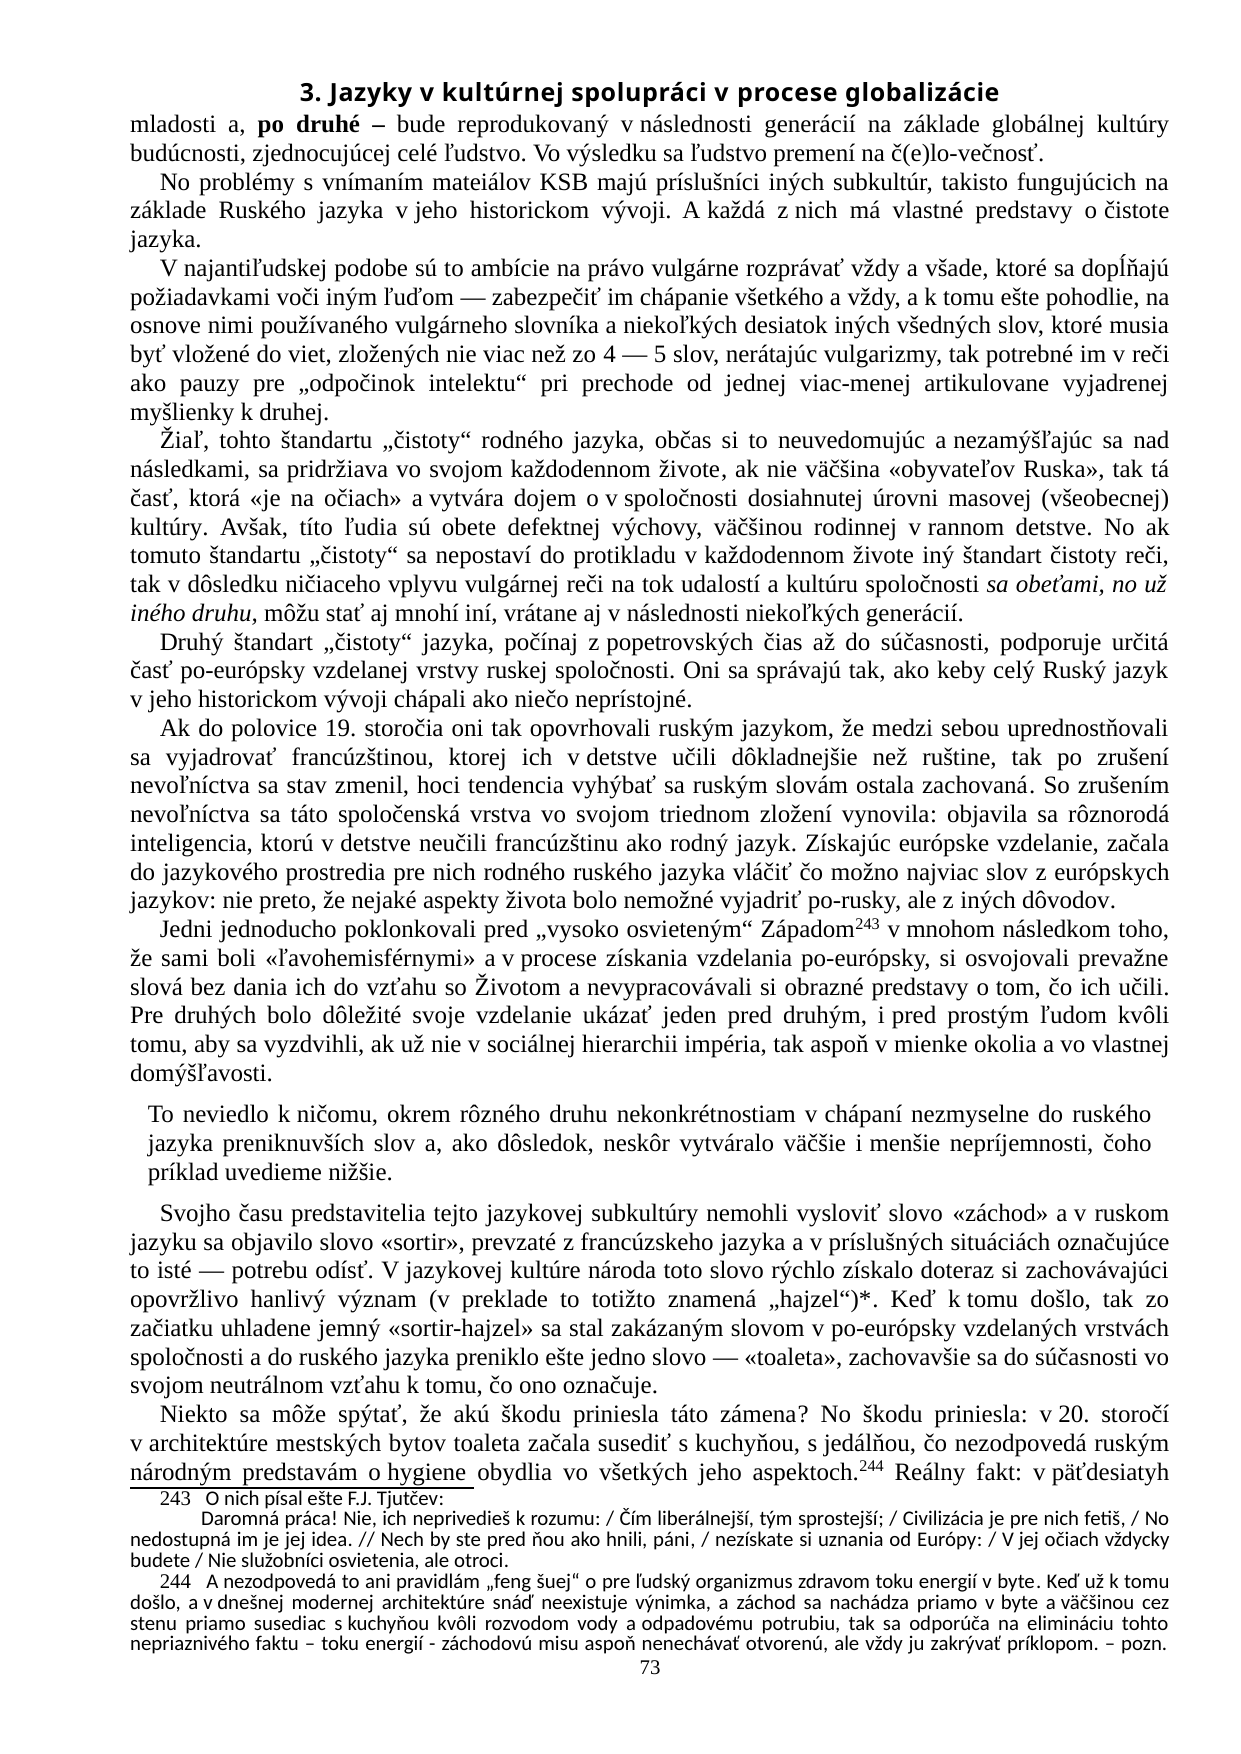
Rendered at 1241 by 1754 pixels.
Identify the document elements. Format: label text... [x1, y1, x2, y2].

text No problémy s vnímaním mateiálov KSB majú príslušníci iných subkultúr, takisto fungujúcich na základe Ruského jazyka v jeho historickom vývoji. A každá z nich má vlastné predstavy o čistote jazyka. [130, 167, 1169, 253]
text To neviedlo k ničomu, okrem rôzného druhu nekonkrétnostiam v chápaní nezmyselne do ruského jazyka preniknuvších slov a, ako dôsledok, neskôr vytváralo väčšie i menšie nepríjemnosti, čoho príklad uvedieme nižšie. [148, 1099, 1152, 1185]
text V najantiľudskej podobe sú to ambície na právo vulgárne rozprávať vždy a všade, ktoré sa dopĺňajú požiadavkami voči iným ľuďom — zabezpečiť im chápanie všetkého a vždy, a k tomu ešte pohodlie, na osnove nimi používaného vulgárneho slovníka a niekoľkých desiatok iných všedných slov, ktoré musia byť vložené do viet, zložených nie viac než zo 4 — 5 slov, nerátajúc vulgarizmy, tak potrebné im v reči ako pauzy pre „odpočinok intelektu“ pri prechode od jednej viac-menej artikulovane vyjadrenej myšlienky k druhej. [130, 253, 1169, 425]
text Ak do polovice 19. storočia oni tak opovrhovali ruským jazykom, že medzi sebou uprednostňovali sa vyjadrovať francúzštinou, ktorej ich v detstve učili dôkladnejšie než ruštine, tak po zrušení nevoľníctva sa stav zmenil, hoci tendencia vyhýbať sa ruským slovám ostala zachovaná. So zrušením nevoľníctva sa táto spoločenská vrstva vo svojom triednom zložení vynovila: objavila sa rôznorodá inteligencia, ktorú v detstve neučili francúzštinu ako rodný jazyk. Získajúc európske vzdelanie, začala do jazykového prostredia pre nich rodného ruského jazyka vláčiť čo možno najviac slov z európskych jazykov: nie preto, že nejaké aspekty života bolo nemožné vyjadriť po-rusky, ale z iných dôvodov. [130, 713, 1169, 914]
text Svojho času predstavitelia tejto jazykovej subkultúry nemohli vysloviť slovo «záchod» a v ruskom jazyku sa objavilo slovo «sortir», prevzaté z francúzskeho jazyka a v príslušných situáciách označujúce to isté — potrebu odísť. V jazykovej kultúre národa toto slovo rýchlo získalo doteraz si zachovávajúci opovržlivo hanlivý význam (v preklade to totižto znamená „hajzel“)*. Keď k tomu došlo, tak zo začiatku uhladene jemný «sortir-hajzel» sa stal zakázaným slovom v po-európsky vzdelaných vrstvách spoločnosti a do ruského jazyka preniklo ešte jedno slovo — «toaleta», zachovavšie sa do súčasnosti vo svojom neutrálnom vzťahu k tomu, čo ono označuje. [130, 1198, 1169, 1399]
text A nezodpovedá to ani pravidlám „feng šuej“ o pre ľudský organizmus zdravom toku energií v byte. Keď už k tomu došlo, a v dnešnej modernej architektúre snáď neexistuje výnimka, a záchod sa nachádza priamo v byte a väčšinou cez stenu priamo susediac s kuchyňou kvôli rozvodom vody a odpadovému potrubiu, tak sa odporúča na elimináciu tohto nepriaznivého faktu – toku energií - záchodovú misu aspoň nenechávať otvorenú, ale vždy ju zakrývať príklopom. – pozn. [130, 1572, 1169, 1655]
text Jedni jednoducho poklonkovali pred „vysoko osvieteným“ Západom v mnohom následkom toho, že sami boli «ľavohemisférnymi» a v procese získania vzdelania po-európsky, si osvojovali prevažne slová bez dania ich do vzťahu so Životom a nevypracovávali si obrazné predstavy o tom, čo ich učili. Pre druhých bolo dôležité svoje vzdelanie ukázať jeden pred druhým, i pred prostým ľudom kvôli tomu, aby sa vyzdvihli, ak už nie v sociálnej hierarchii impéria, tak aspoň v mienke okolia a vo vlastnej domýšľavosti. [130, 914, 1169, 1087]
text Druhý štandart „čistoty“ jazyka, počínaj z popetrovských čias až do súčasnosti, podporuje určitá časť po-európsky vzdelanej vrstvy ruskej spoločnosti. Oni sa správajú tak, ako keby celý Ruský jazyk v jeho historickom vývoji chápali ako niečo neprístojné. [130, 627, 1169, 713]
text mladosti a, pо druhé – bude reprodukovaný v následnosti generácií na základe globálnej kultúry budúcnosti, zjednocujúcej celé ľudstvo. Vo výsledku sa ľudstvo premení na č(e)lo-večnosť. [130, 109, 1169, 167]
text Daromná práca! Nie, ich neprivedieš k rozumu: / Čím liberálnejší, tým sprostejší; / Civilizácia je pre nich fetiš, / No nedostupná im je jej idea. // Nech by ste pred ňou ako hnili, páni, / nezískate si uznania od Európy: / V jej očiach vždycky budete / Nie služobníci osvietenia, ale otroci. [130, 1509, 1169, 1572]
text О nich písal ešte F.J. Tjutčev: [130, 1488, 1169, 1509]
text Žiaľ, tohto štandartu „čistoty“ rodného jazyka, občas si to neuvedomujúc a nezamýšľajúc sa nad následkami, sa pridržiava vo svojom každodennom živote, ak nie väčšina «obyvateľov Ruska», tak tá časť, ktorá «je na očiach» a vytvára dojem o v spoločnosti dosiahnutej úrovni masovej (všeobecnej) kultúry. Avšak, títo ľudia sú obete defektnej výchovy, väčšinou rodinnej v rannom detstve. No ak tomuto štandartu „čistoty“ sa nepostaví do protikladu v každodennom živote iný štandart čistoty reči, tak v dôsledku ničiaceho vplyvu vulgárnej reči na tok udalostí a kultúru spoločnosti sa obeťami, no už iného druhu, môžu stať aj mnohí iní, vrátane aj v následnosti niekoľkých generácií. [130, 425, 1169, 627]
text Niekto sa môže spýtať, že akú škodu priniesla táto zámena? No škodu priniesla: v 20. storočí v architektúre mestských bytov toaleta začala susediť s kuchyňou, s jedálňou, čo nezodpovedá ruským národným predstavám o hygiene obydlia vo všetkých jeho aspektoch. Reálny fakt: v päťdesiatyh [130, 1399, 1169, 1485]
